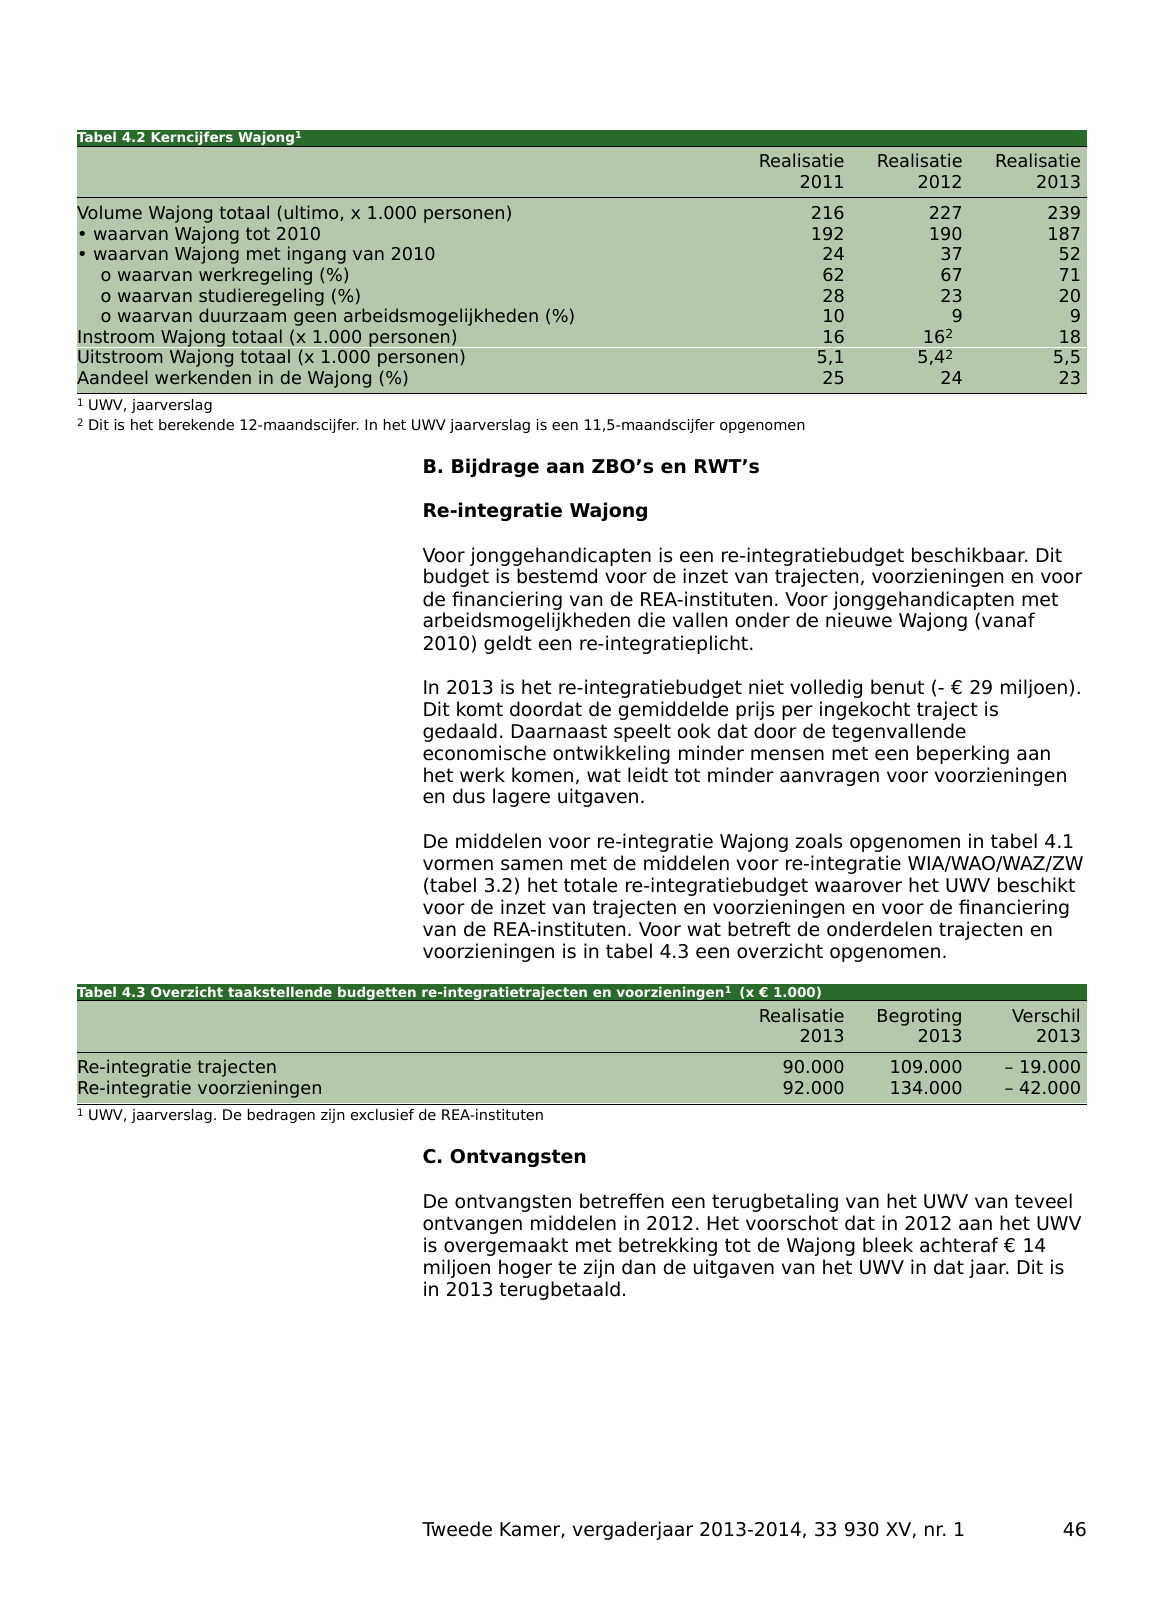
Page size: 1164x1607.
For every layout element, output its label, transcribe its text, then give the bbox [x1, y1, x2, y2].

table_cell 52 [969, 244, 1087, 265]
table_cell 92.000 [732, 1078, 850, 1103]
table_cell 187 [969, 224, 1087, 244]
table_cell Aandeel werkenden in de Wajong (%) [77, 368, 732, 393]
table_cell [77, 1001, 732, 1052]
table_header Tabel 4.2 Kerncijfers Wajong1 [77, 130, 1087, 146]
table_cell • waarvan Wajong tot 2010 [77, 224, 732, 244]
table_cell 5,1 [732, 348, 850, 368]
table_cell [77, 286, 94, 306]
table_cell 67 [850, 265, 968, 286]
subtitle Re-integratie Wajong [422, 500, 1087, 522]
table_cell 239 [969, 198, 1087, 224]
text In 2013 is het re-integratiebudget niet volledig benut (- € 29 miljoen). Dit komt doordat de gemiddelde prijs per ingekocht traject is gedaald. Daarnaast speelt ook dat door de tegenvallende economische ontwikkeling minder mensen met een beperking aan het werk komen, wat leidt tot minder aanvragen voor voorzieningen en dus lagere uitgaven. [422, 677, 1087, 808]
table_cell [77, 265, 94, 286]
table_cell • waarvan Wajong met ingang van 2010 [77, 244, 732, 265]
table_cell 62 [732, 265, 850, 286]
table_cell 37 [850, 244, 968, 265]
table_cell [77, 306, 94, 327]
table_cell Realisatie 2012 [850, 147, 968, 197]
table_cell 227 [850, 198, 968, 224]
text De middelen voor re-integratie Wajong zoals opgenomen in tabel 4.1 vormen samen met de middelen voor re-integratie WIA/WAO/WAZ/ZW (tabel 3.2) het totale re-integratiebudget waarover het UWV beschikt voor de inzet van trajecten en voorzieningen en voor de financiering van de REA-instituten. Voor wat betreft de onderdelen trajecten en voorzieningen is in tabel 4.3 een overzicht opgenomen. [422, 831, 1087, 962]
table_cell Uitstroom Wajong totaal (x 1.000 personen) [77, 348, 732, 368]
text Voor jonggehandicapten is een re-integratiebudget beschikbaar. Dit budget is bestemd voor de inzet van trajecten, voorzieningen en voor de financiering van de REA-instituten. Voor jonggehandicapten met arbeidsmogelijkheden die vallen onder de nieuwe Wajong (vanaf 2010) geldt een re-integratieplicht. [422, 544, 1087, 654]
table_cell 1 UWV, jaarverslag. De bedragen zijn exclusief de REA-instituten [77, 1105, 1087, 1124]
table_cell 216 [732, 198, 850, 224]
table_cell 16 [732, 327, 850, 347]
table_cell 9 [850, 306, 968, 327]
table_header Tabel 4.3 Overzicht taakstellende budgetten re-integratietrajecten en voorzieningen1 (x € 1.000) [77, 984, 1087, 1000]
table_cell 28 [732, 286, 850, 306]
table_cell 190 [850, 224, 968, 244]
table_cell 192 [732, 224, 850, 244]
table_cell Begroting 2013 [850, 1001, 968, 1052]
table_cell 1 UWV, jaarverslag 2 Dit is het berekende 12-maandscijfer. In het UWV jaarverslag is een 11,5-maandscijfer opgenomen [77, 394, 1087, 434]
table_cell [94, 147, 732, 197]
table_cell 109.000 [850, 1053, 968, 1078]
text De ontvangsten betreffen een terugbetaling van het UWV van teveel ontvangen middelen in 2012. Het voorschot dat in 2012 aan het UWV is overgemaakt met betrekking tot de Wajong bleek achteraf € 14 miljoen hoger te zijn dan de uitgaven van het UWV in dat jaar. Dit is in 2013 terugbetaald. [422, 1191, 1087, 1301]
table_cell 134.000 [850, 1078, 968, 1103]
table_cell Verschil 2013 [969, 1001, 1087, 1052]
table_cell 24 [732, 244, 850, 265]
table_cell o waarvan werkregeling (%) [94, 265, 732, 286]
table_cell Realisatie 2013 [969, 147, 1087, 197]
table_cell 10 [732, 306, 850, 327]
subtitle B. Bijdrage aan ZBO’s en RWT’s [422, 456, 1087, 478]
subtitle C. Ontvangsten [422, 1146, 1087, 1168]
table_cell 25 [732, 368, 850, 393]
table_cell 5,42 [850, 348, 968, 368]
table_cell o waarvan studieregeling (%) [94, 286, 732, 306]
table_cell 23 [850, 286, 968, 306]
table_cell Re-integratie voorzieningen [77, 1078, 732, 1103]
table_cell 18 [969, 327, 1087, 347]
table_cell Realisatie 2011 [732, 147, 850, 197]
table_cell 162 [850, 327, 968, 347]
table_cell – 42.000 [969, 1078, 1087, 1103]
table_cell Realisatie 2013 [732, 1001, 850, 1052]
table_cell 5,5 [969, 348, 1087, 368]
table_cell 23 [969, 368, 1087, 393]
table_cell 90.000 [732, 1053, 850, 1078]
table_cell [77, 147, 94, 197]
table_cell 20 [969, 286, 1087, 306]
table_cell 24 [850, 368, 968, 393]
table_cell Re-integratie trajecten [77, 1053, 732, 1078]
table_cell 71 [969, 265, 1087, 286]
table_cell o waarvan duurzaam geen arbeidsmogelijkheden (%) [94, 306, 732, 327]
table_cell Instroom Wajong totaal (x 1.000 personen) [77, 327, 732, 347]
table_cell Volume Wajong totaal (ultimo, x 1.000 personen) [77, 198, 732, 224]
table_cell 9 [969, 306, 1087, 327]
table_cell – 19.000 [969, 1053, 1087, 1078]
